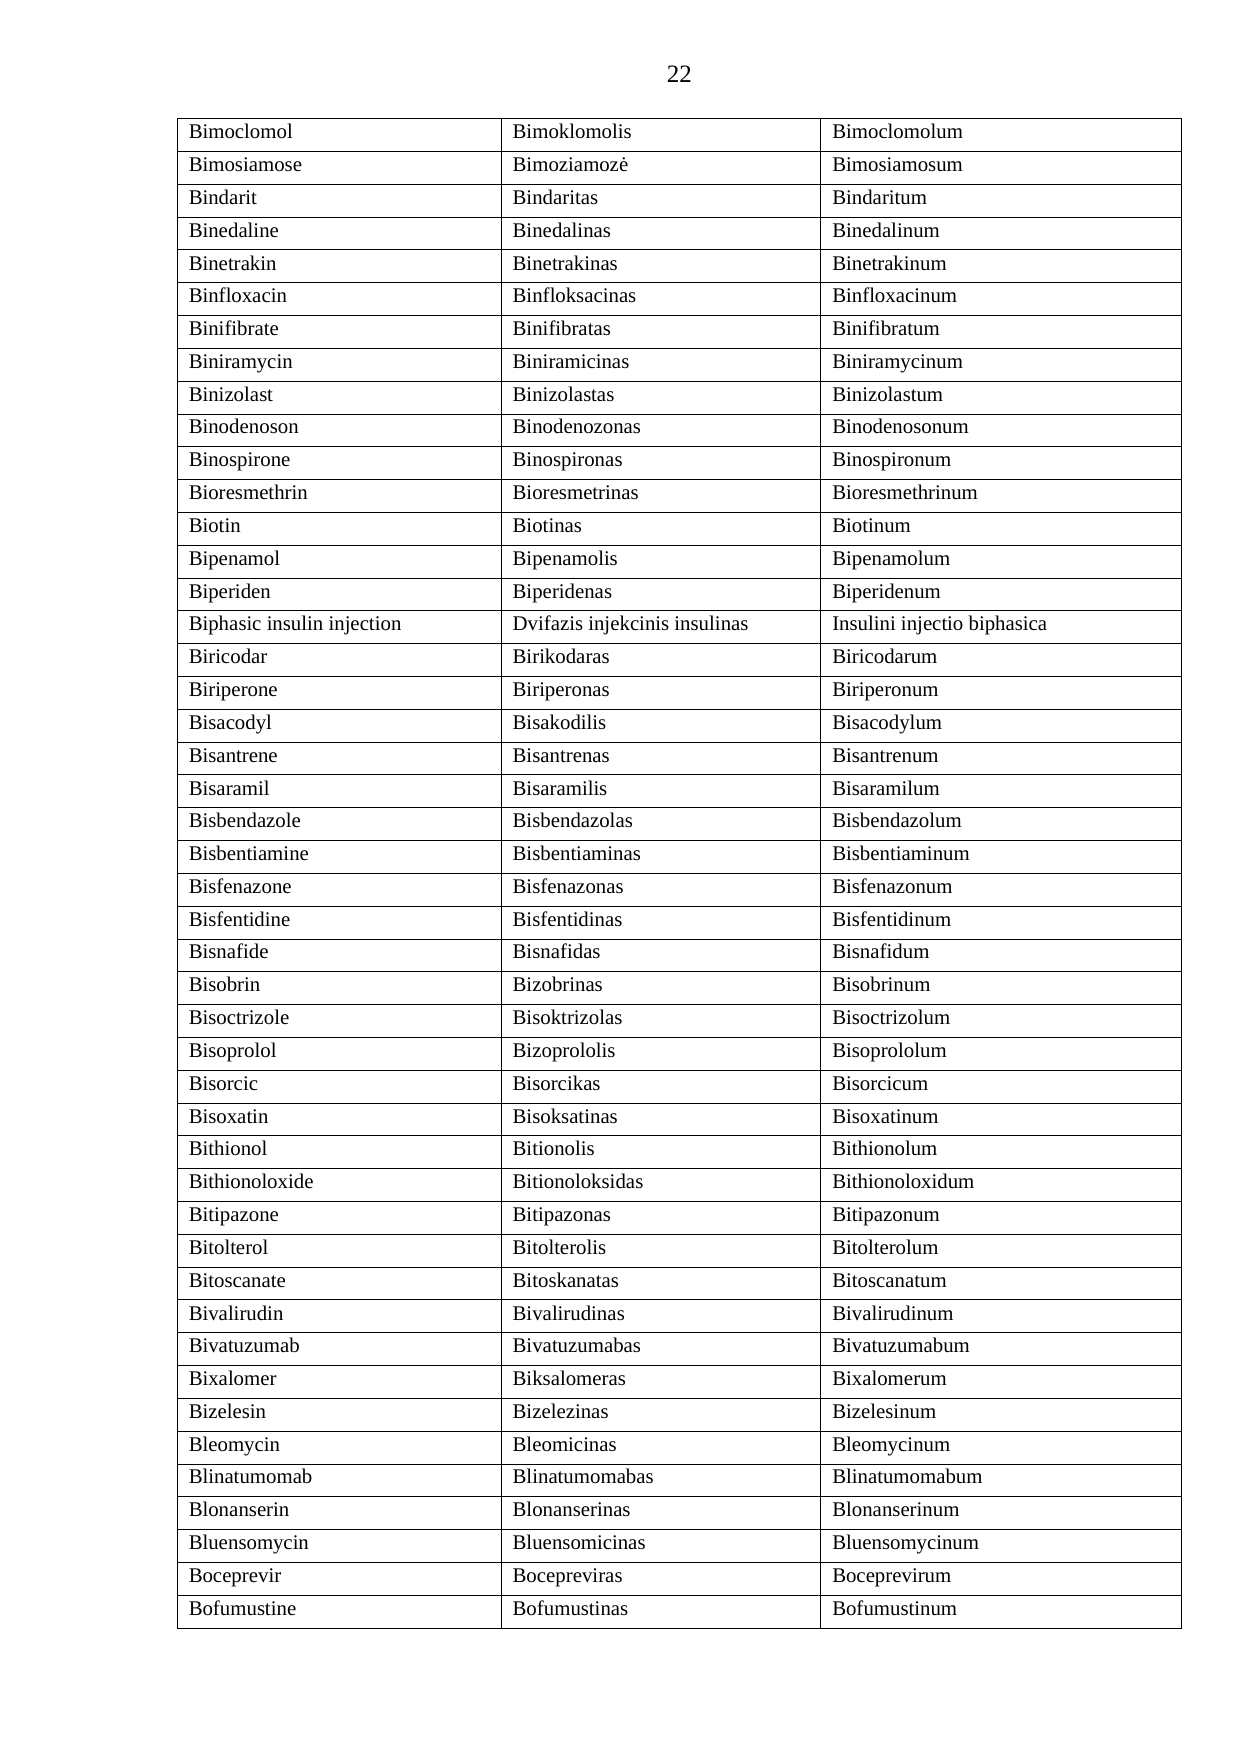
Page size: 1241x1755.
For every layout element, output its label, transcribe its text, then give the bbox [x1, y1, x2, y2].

table_cell Bimosiamosum [821, 152, 1181, 184]
table_cell Insulini injectio biphasica [821, 611, 1181, 643]
table_cell Biricodarum [821, 644, 1181, 676]
table_cell Bisakodilis [502, 710, 820, 742]
table_cell Bisoctrizole [178, 1005, 501, 1037]
table_cell Bizelezinas [502, 1399, 820, 1431]
table_cell Bisaramilis [502, 775, 820, 807]
table_cell Bisoktrizolas [502, 1005, 820, 1037]
table_cell Binfloxacinum [821, 283, 1181, 315]
table_cell Bisorcicum [821, 1071, 1181, 1102]
table_cell Bisoxatin [178, 1104, 501, 1135]
table_cell Binetrakinum [821, 250, 1181, 282]
table_cell Bofumustine [178, 1596, 501, 1627]
table_cell Bisaramilum [821, 775, 1181, 807]
table_cell Biriperone [178, 677, 501, 709]
table_cell Bindaritas [502, 185, 820, 217]
table_cell Bioresmetrinas [502, 480, 820, 512]
table_cell Biksalomeras [502, 1366, 820, 1398]
table_cell Biphasic insulin injection [178, 611, 501, 643]
table_cell Bofumustinum [821, 1596, 1181, 1627]
table_cell Bisorcikas [502, 1071, 820, 1102]
table_cell Bipenamolum [821, 546, 1181, 577]
table_cell Bisnafidum [821, 940, 1181, 971]
table_cell Binedaline [178, 218, 501, 249]
table_cell Biriperonas [502, 677, 820, 709]
table_cell Binospirone [178, 447, 501, 479]
table_cell Bitipazonas [502, 1202, 820, 1234]
table_cell Bisfentidine [178, 907, 501, 938]
table_cell Bipenamol [178, 546, 501, 577]
table_cell Blinatumomabum [821, 1465, 1181, 1496]
table_cell Blinatumomabas [502, 1465, 820, 1496]
table_cell Bisoksatinas [502, 1104, 820, 1135]
table_cell Bisantrenas [502, 743, 820, 774]
table_cell Bisbendazole [178, 808, 501, 840]
table_cell Bitipazonum [821, 1202, 1181, 1234]
table_cell Bitionoloksidas [502, 1169, 820, 1201]
table_cell Bizoprololis [502, 1038, 820, 1070]
table_cell Bitoscanate [178, 1268, 501, 1299]
table_cell Bitipazone [178, 1202, 501, 1234]
table_cell Binfloksacinas [502, 283, 820, 315]
table_cell Bluensomicinas [502, 1530, 820, 1562]
table_cell Blonanserin [178, 1497, 501, 1529]
table_cell Bixalomer [178, 1366, 501, 1398]
table_cell Binospironas [502, 447, 820, 479]
table_cell Binizolastas [502, 382, 820, 413]
table_cell Biperiden [178, 579, 501, 610]
table_cell Biricodar [178, 644, 501, 676]
table_cell Binodenoson [178, 415, 501, 446]
table_cell Binfloxacin [178, 283, 501, 315]
table_cell Bisfentidinum [821, 907, 1181, 938]
table_cell Bocepreviras [502, 1563, 820, 1595]
table_cell Blonanserinas [502, 1497, 820, 1529]
table_cell Bisfenazone [178, 874, 501, 906]
table_cell Binetrakin [178, 250, 501, 282]
table_cell Bimoclomol [178, 119, 501, 151]
table_cell Bipenamolis [502, 546, 820, 577]
table_cell Dvifazis injekcinis insulinas [502, 611, 820, 643]
table_cell Bithionoloxidum [821, 1169, 1181, 1201]
table_cell Binedalinum [821, 218, 1181, 249]
table_cell Binifibratum [821, 316, 1181, 348]
table_cell Bisaramil [178, 775, 501, 807]
table_cell Bioresmethrinum [821, 480, 1181, 512]
table_cell Bixalomerum [821, 1366, 1181, 1398]
table_cell Bisantrenum [821, 743, 1181, 774]
table_cell Bivatuzumab [178, 1333, 501, 1365]
table_cell Bisobrin [178, 972, 501, 1004]
table_cell Bithionolum [821, 1136, 1181, 1168]
table_cell Bisbentiamine [178, 841, 501, 873]
table_cell Bitoscanatum [821, 1268, 1181, 1299]
table_cell Bithionoloxide [178, 1169, 501, 1201]
table_cell Bleomicinas [502, 1432, 820, 1463]
table_cell Bisoxatinum [821, 1104, 1181, 1135]
table_cell Bisbendazolas [502, 808, 820, 840]
table_cell Biotinas [502, 513, 820, 545]
table_cell Bizelesinum [821, 1399, 1181, 1431]
table_cell Blonanserinum [821, 1497, 1181, 1529]
table_cell Bivalirudinum [821, 1300, 1181, 1332]
table_cell Biotin [178, 513, 501, 545]
table_cell Bioresmethrin [178, 480, 501, 512]
table_cell Binetrakinas [502, 250, 820, 282]
table_cell Bizobrinas [502, 972, 820, 1004]
table_cell Boceprevir [178, 1563, 501, 1595]
table_cell Birikodaras [502, 644, 820, 676]
table_cell Bisoctrizolum [821, 1005, 1181, 1037]
table_cell Binodenosonum [821, 415, 1181, 446]
table_cell Bivalirudin [178, 1300, 501, 1332]
table_cell Bisacodylum [821, 710, 1181, 742]
table_cell Bisfentidinas [502, 907, 820, 938]
table_cell Biniramycinum [821, 349, 1181, 381]
table_cell Binizolastum [821, 382, 1181, 413]
table_cell Bluensomycinum [821, 1530, 1181, 1562]
table_cell Bitoskanatas [502, 1268, 820, 1299]
table_cell Binizolast [178, 382, 501, 413]
table_cell Biniramicinas [502, 349, 820, 381]
table_cell Bisbentiaminum [821, 841, 1181, 873]
table_cell Blinatumomab [178, 1465, 501, 1496]
table_cell Binifibrate [178, 316, 501, 348]
table_cell Bindaritum [821, 185, 1181, 217]
table_cell Bimoklomolis [502, 119, 820, 151]
table_cell Bleomycin [178, 1432, 501, 1463]
table_cell Bisbentiaminas [502, 841, 820, 873]
table_cell Bitolterol [178, 1235, 501, 1267]
table_cell Binedalinas [502, 218, 820, 249]
table_cell Biotinum [821, 513, 1181, 545]
table_cell Bindarit [178, 185, 501, 217]
table_cell Bitolterolis [502, 1235, 820, 1267]
table_cell Bisacodyl [178, 710, 501, 742]
table_cell Bivatuzumabas [502, 1333, 820, 1365]
table_cell Biniramycin [178, 349, 501, 381]
table_cell Binodenozonas [502, 415, 820, 446]
table_cell Bizelesin [178, 1399, 501, 1431]
table_cell Bimoziamozė [502, 152, 820, 184]
table_cell Bisobrinum [821, 972, 1181, 1004]
table_cell Bleomycinum [821, 1432, 1181, 1463]
table_cell Biperidenum [821, 579, 1181, 610]
table_cell Bivatuzumabum [821, 1333, 1181, 1365]
table_cell Bimoclomolum [821, 119, 1181, 151]
table_cell Bitolterolum [821, 1235, 1181, 1267]
table_cell Bisorcic [178, 1071, 501, 1102]
table_cell Boceprevirum [821, 1563, 1181, 1595]
table_cell Bitionolis [502, 1136, 820, 1168]
table_cell Bofumustinas [502, 1596, 820, 1627]
table_cell Bisoprolol [178, 1038, 501, 1070]
table_cell Bimosiamose [178, 152, 501, 184]
table_cell Bisoprololum [821, 1038, 1181, 1070]
table_cell Binospironum [821, 447, 1181, 479]
table_cell Bivalirudinas [502, 1300, 820, 1332]
table_cell Bisnafidas [502, 940, 820, 971]
table_cell Biriperonum [821, 677, 1181, 709]
table_cell Bisantrene [178, 743, 501, 774]
table_cell Bluensomycin [178, 1530, 501, 1562]
table_cell Bisfenazonum [821, 874, 1181, 906]
table_cell Biperidenas [502, 579, 820, 610]
table_cell Bithionol [178, 1136, 501, 1168]
table_cell Bisfenazonas [502, 874, 820, 906]
table_cell Bisbendazolum [821, 808, 1181, 840]
table_cell Binifibratas [502, 316, 820, 348]
table_cell Bisnafide [178, 940, 501, 971]
